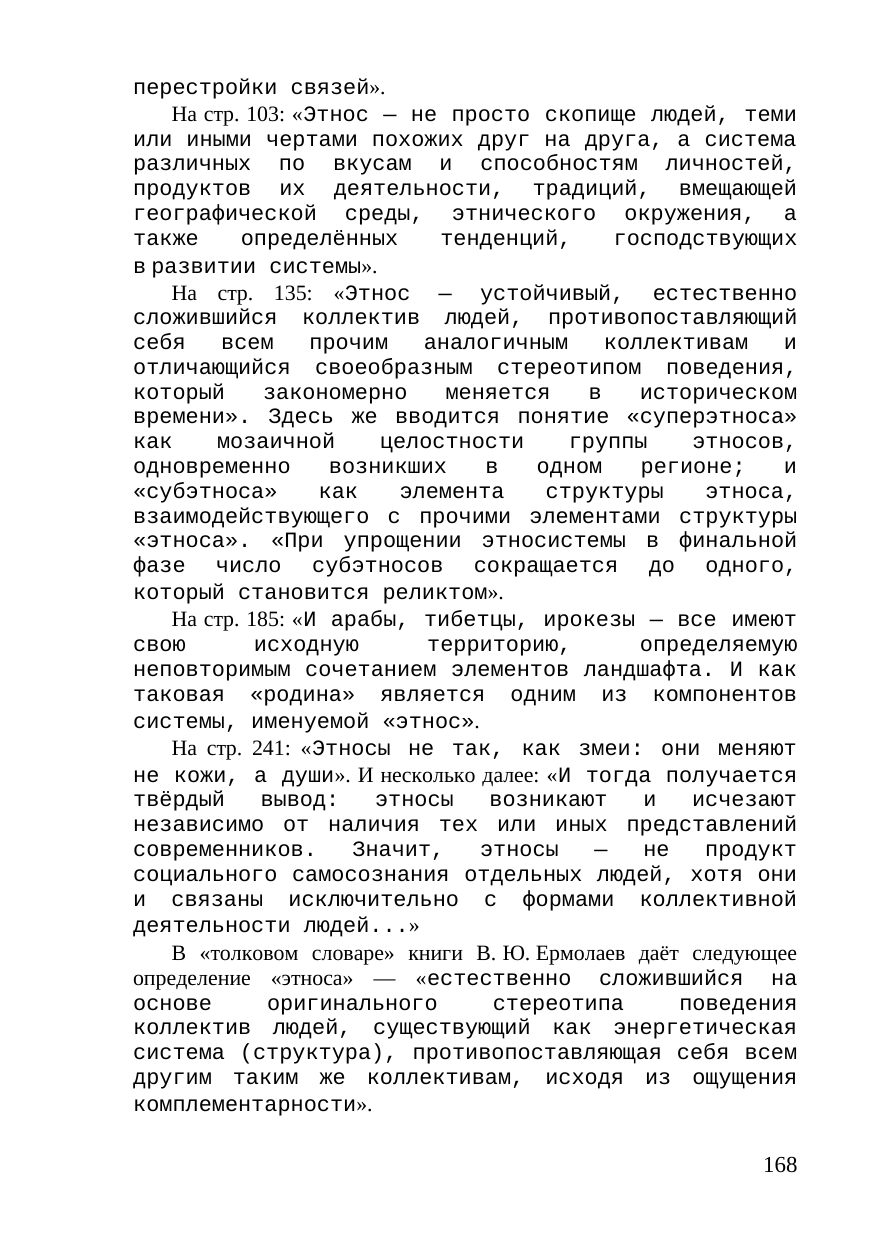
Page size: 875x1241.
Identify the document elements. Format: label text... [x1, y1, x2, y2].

text В «толковом словаре» книги В. Ю. Ермолаев даёт следующее определение «этноса» — «естественно сложившийся на основе оригинального стереотипа поведения коллектив людей, существующий как энергетическая система (структура), противопоставляющая себя всем другим таким же коллективам, исходя из ощущения комплементарности». [133, 939, 797, 1118]
text На стр. 103: «Этнос — не просто скопище людей, теми или иными чертами похожих друг на друга, а система различных по вкусам и способностям личностей, продуктов их деятельности, традиций, вмещающей географической среды, этнического окружения, а также определённых тенденций, господствующих в развитии системы». [133, 101, 797, 279]
text На стр. 241: «Этносы не так, как змеи: они меняют не кожи, а души». И несколько далее: «И тогда получается твёрдый вывод: этносы возникают и исчезают независимо от наличия тех или иных представлений современников. Значит, этносы — не продукт социального самосознания отдельных людей, хотя они и связаны исключительно с формами коллективной деятельности людей...» [133, 734, 797, 939]
text На стр. 185: «И арабы, тибетцы, ирокезы — все имеют свою исходную территорию, определяемую неповторимым сочетанием элементов ландшафта. И как таковая «родина» является одним из компонентов системы, именуемой «этнос». [133, 606, 797, 734]
text На стр. 135: «Этнос — устойчивый, естественно сложившийся коллектив людей, противопоставляющий себя всем прочим аналогичным коллективам и отличающийся своеобразным стереотипом поведения, который закономерно меняется в историческом времени». Здесь же вводится понятие «суперэтноса» как мозаичной целостности группы этносов, одновременно возникших в одном регионе; и «субэтноса» как элемента структуры этноса, взаимодействующего с прочими элементами структуры «этноса». «При упрощении этносистемы в финальной фазе число субэтносов сокращается до одного, который становится реликтом». [133, 279, 797, 606]
text перестройки связей». [133, 74, 797, 101]
